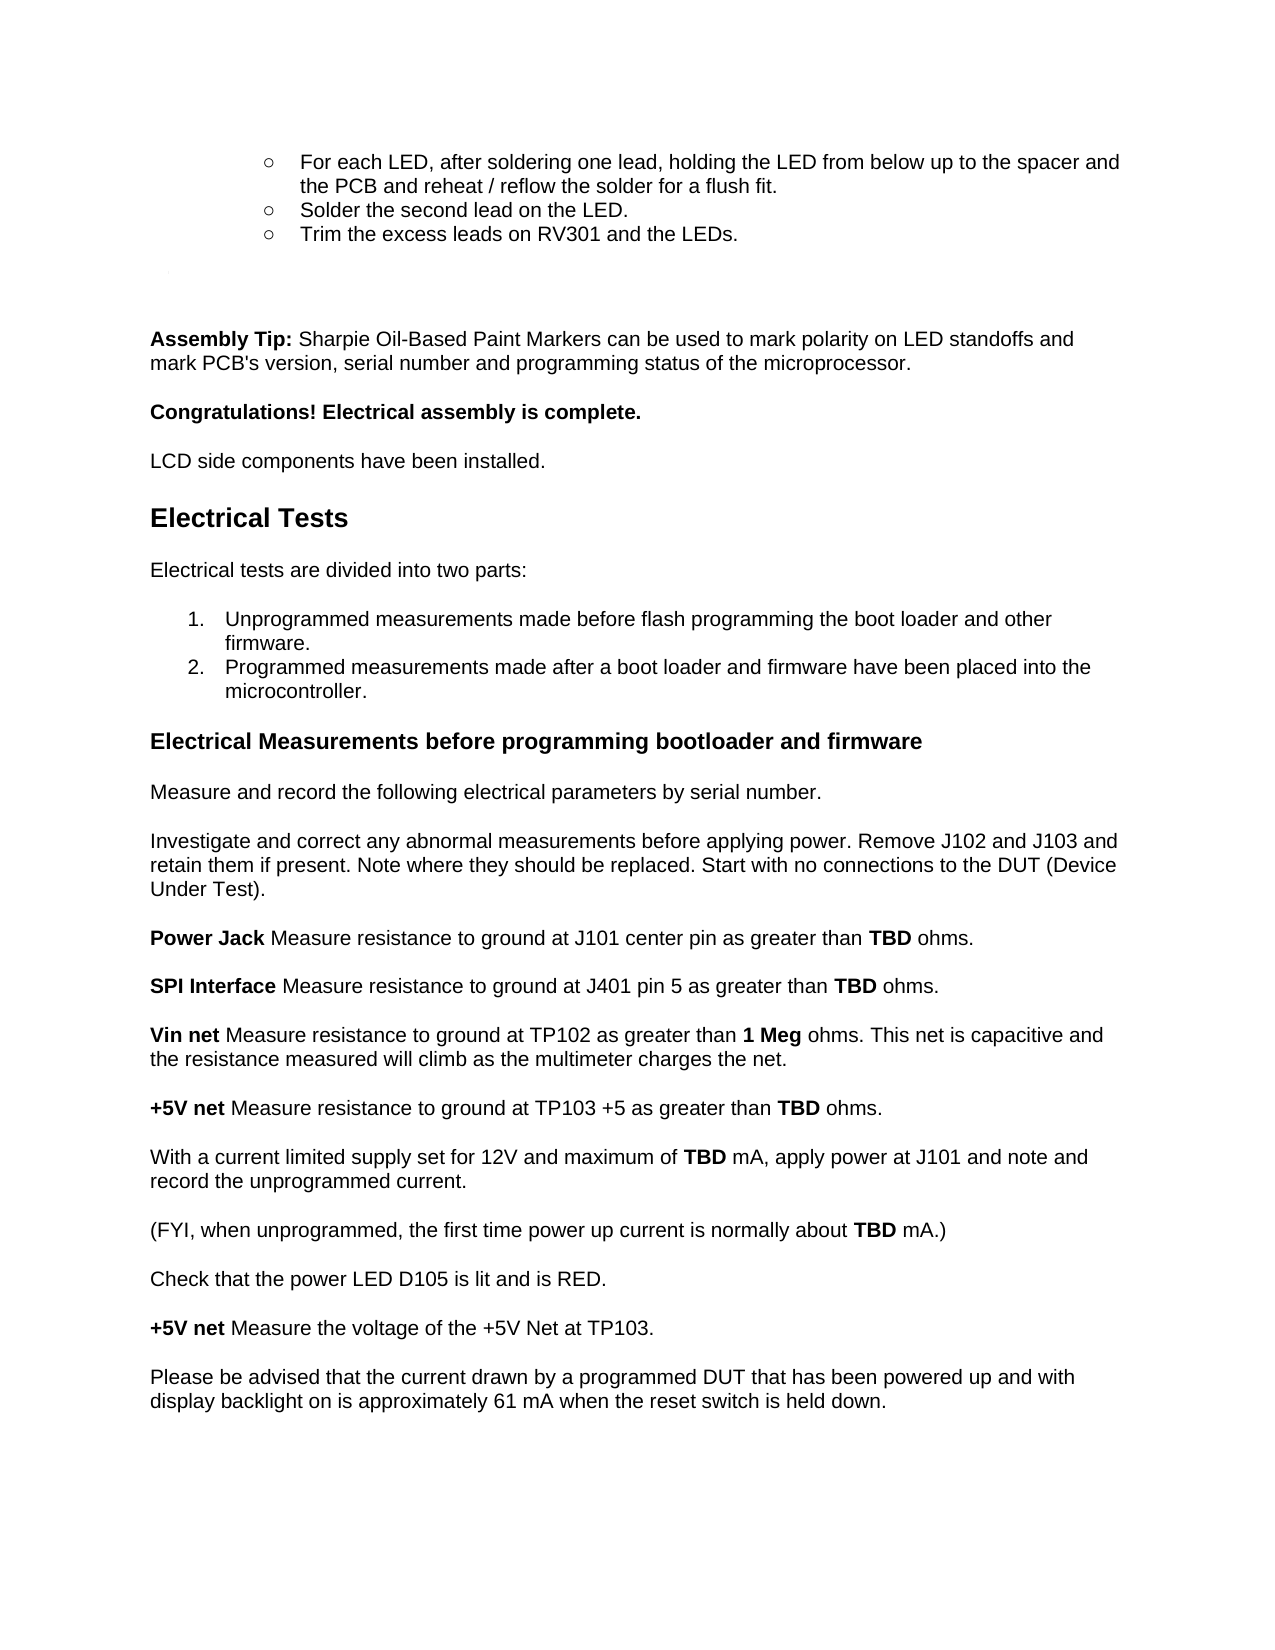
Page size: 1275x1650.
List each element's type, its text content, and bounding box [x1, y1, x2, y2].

list Solder the second lead on the LED. [262, 198, 1125, 222]
list Programmed measurements made after a boot loader and firmware have been placed into the microcontroller. [187, 655, 1125, 703]
text +5V net Measure the voltage of the +5V Net at TP103. [150, 1316, 1125, 1340]
list For each LED, after soldering one lead, holding the LED from below up to the spacer and the PCB and reheat / reflow the solder for a flush fit. [262, 150, 1125, 198]
text +5V net Measure resistance to ground at TP103 +5 as greater than TBD ohms. [150, 1096, 1125, 1120]
subtitle Electrical Measurements before programming bootloader and firmware [150, 728, 1125, 754]
text With a current limited supply set for 12V and maximum of TBD mA, apply power at J101 and note and record the unprogrammed current. [150, 1145, 1125, 1193]
text SPI Interface Measure resistance to ground at J401 pin 5 as greater than TBD ohms. [150, 974, 1125, 998]
text Measure and record the following electrical parameters by serial number. [150, 779, 1125, 803]
text (FYI, when unprogrammed, the first time power up current is normally about TBD mA.) [150, 1218, 1125, 1242]
list Trim the excess leads on RV301 and the LEDs. [262, 222, 1125, 246]
text Electrical tests are divided into two parts: [150, 558, 1125, 582]
text Congratulations! Electrical assembly is complete. [150, 400, 1125, 424]
text Power Jack Measure resistance to ground at J101 center pin as greater than TBD ohms. [150, 925, 1125, 949]
list Unprogrammed measurements made before flash programming the boot loader and other firmware. [187, 607, 1125, 655]
text Assembly Tip: Sharpie Oil-Based Paint Markers can be used to mark polarity on LED standoffs and mark PCB's version, serial number and programming status of the microprocessor. [150, 327, 1125, 375]
subtitle Electrical Tests [150, 502, 1125, 533]
text Please be advised that the current drawn by a programmed DUT that has been powered up and with display backlight on is approximately 61 mA when the reset switch is held down. [150, 1365, 1125, 1413]
text Check that the power LED D105 is lit and is RED. [150, 1267, 1125, 1291]
text Vin net Measure resistance to ground at TP102 as greater than 1 Meg ohms. This net is capacitive and the resistance measured will climb as the multimeter charges the net. [150, 1023, 1125, 1071]
text Investigate and correct any abnormal measurements before applying power. Remove J102 and J103 and retain them if present. Note where they should be replaced. Start with no connections to the DUT (Device Under Test). [150, 828, 1125, 900]
text LCD side components have been installed. [150, 449, 1125, 473]
